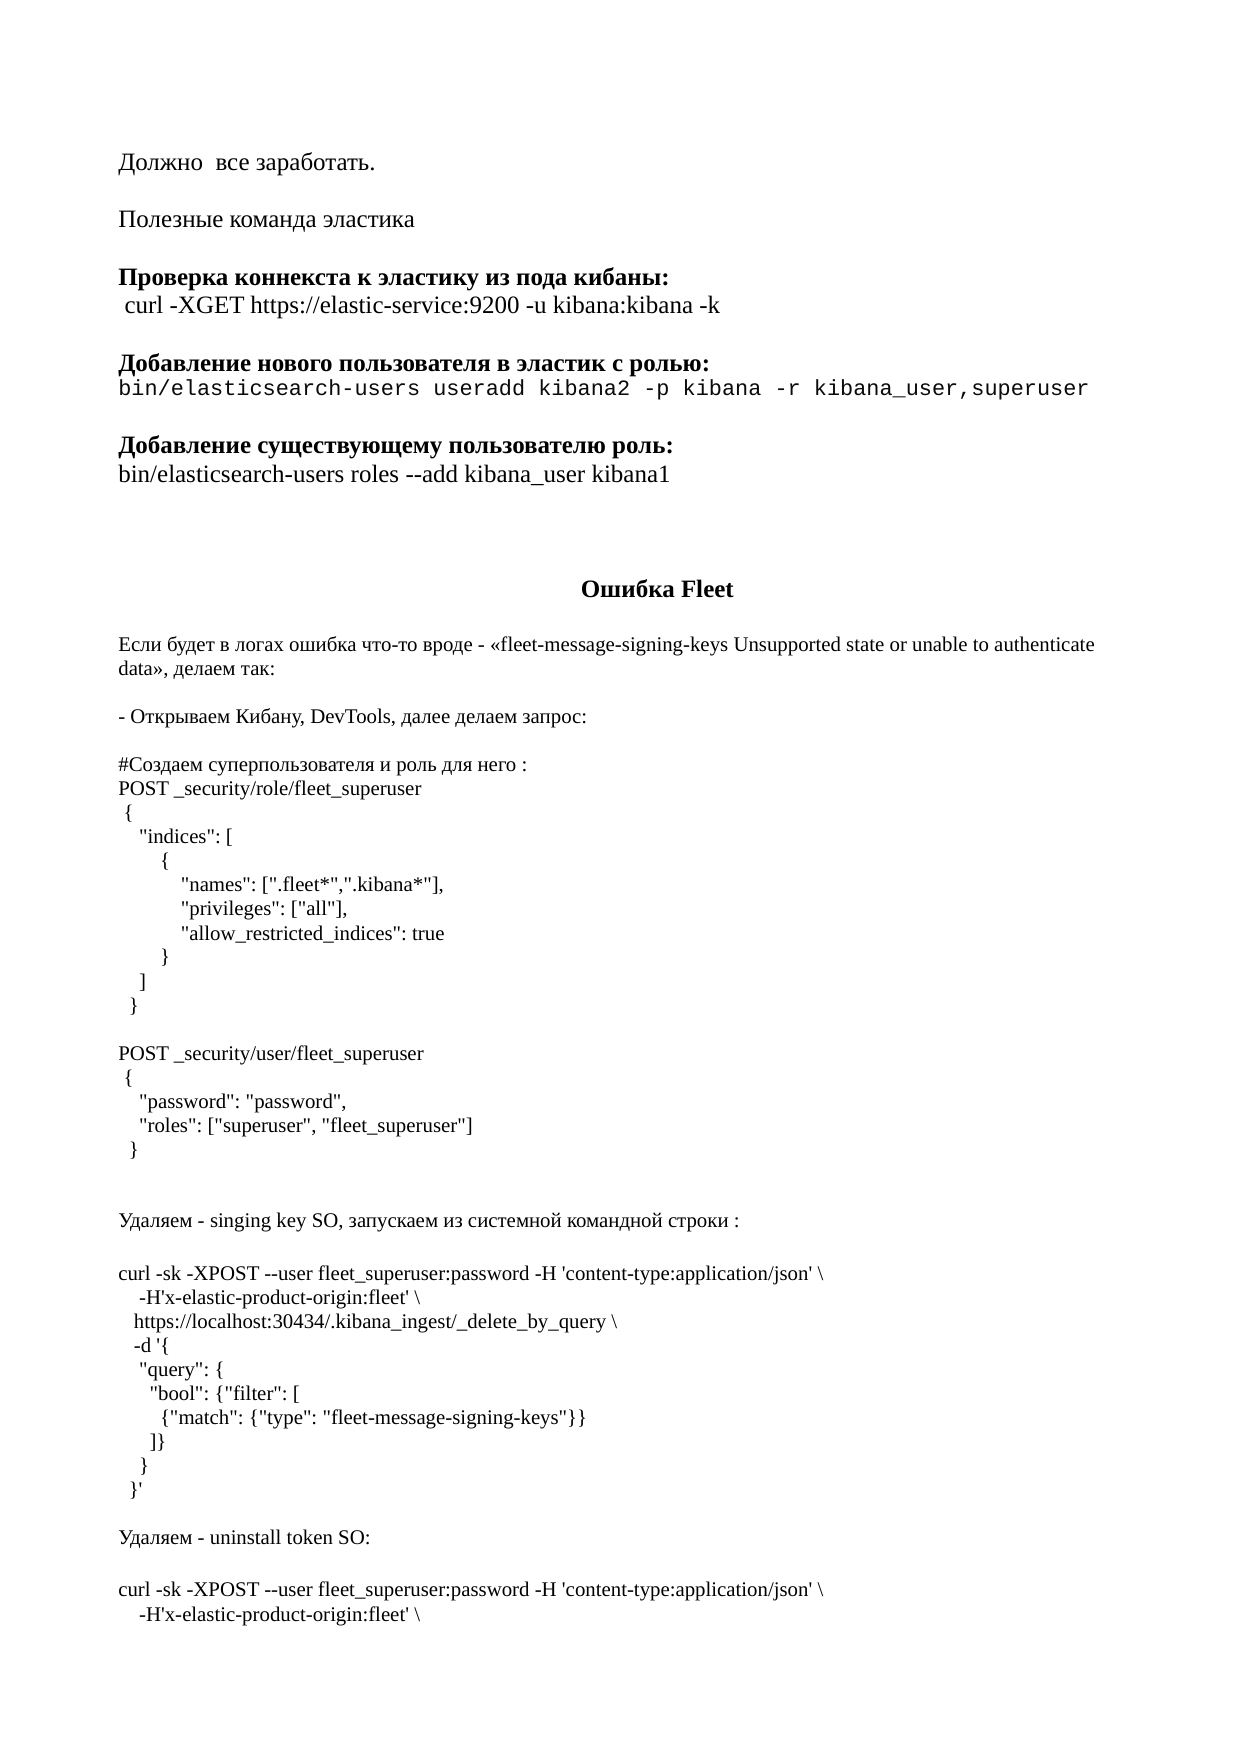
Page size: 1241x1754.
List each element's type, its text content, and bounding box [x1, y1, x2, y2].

text curl -sk -XPOST --user fleet_superuser:password -H 'content-type:application/json' \ [118, 1577, 1122, 1601]
text "names": [".fleet*",".kibana*"], [118, 872, 1122, 896]
text -H'x-elastic-product-origin:fleet' \ [118, 1285, 1122, 1309]
text Полезные команда эластика [118, 204, 1122, 233]
text } [118, 1137, 1122, 1161]
text Должно все заработать. [118, 147, 1122, 176]
text ] [118, 968, 1122, 993]
text curl -sk -XPOST --user fleet_superuser:password -H 'content-type:application/json' \ [118, 1261, 1122, 1285]
text Удаляем - uninstall token SO: [118, 1525, 1122, 1549]
text "allow_restricted_indices": true [118, 920, 1122, 944]
text "bool": {"filter": [ [118, 1381, 1122, 1405]
text "query": { [118, 1357, 1122, 1381]
text { [118, 848, 1122, 872]
text POST _security/role/fleet_superuser [118, 776, 1122, 800]
text -H'x-elastic-product-origin:fleet' \ [118, 1601, 1122, 1626]
text bin/elasticsearch-users roles --add kibana_user kibana1 [118, 459, 1122, 488]
text ]} [118, 1429, 1122, 1453]
text curl -XGET https://elastic-service:9200 -u kibana:kibana -k [118, 291, 1122, 319]
text "password": "password", [118, 1089, 1122, 1113]
text "indices": [ [118, 824, 1122, 848]
text {"match": {"type": "fleet-message-signing-keys"}} [118, 1405, 1122, 1429]
text }' [118, 1477, 1122, 1501]
text "privileges": ["all"], [118, 896, 1122, 920]
text bin/elasticsearch-users useradd kibana2 -p kibana -r kibana_user,superuser [118, 377, 1122, 402]
text "roles": ["superuser", "fleet_superuser"] [118, 1113, 1122, 1137]
text Добавление нового пользователя в эластик с ролью: [118, 348, 1122, 377]
text Добавление существующему пользователю роль: [118, 430, 1122, 459]
text } [118, 1453, 1122, 1477]
text { [118, 800, 1122, 824]
text Если будет в логах ошибка что-то вроде - «fleet-message-signing-keys Unsupported state or unable to authenticate data», делаем так: [118, 632, 1122, 680]
text { [118, 1065, 1122, 1089]
text Ошибка Fleet [118, 574, 1122, 603]
text Удаляем - singing key SO, запускаем из системной командной строки : [118, 1208, 1122, 1232]
text POST _security/user/fleet_superuser [118, 1041, 1122, 1065]
text - Открываем Кибану, DevTools, далее делаем запрос: [118, 704, 1122, 728]
text Проверка коннекста к эластику из пода кибаны: [118, 262, 1122, 291]
text -d '{ [118, 1333, 1122, 1357]
text } [118, 993, 1122, 1017]
text #Создаем суперпользователя и роль для него : [118, 752, 1122, 776]
text https://localhost:30434/.kibana_ingest/_delete_by_query \ [118, 1309, 1122, 1333]
text } [118, 944, 1122, 968]
